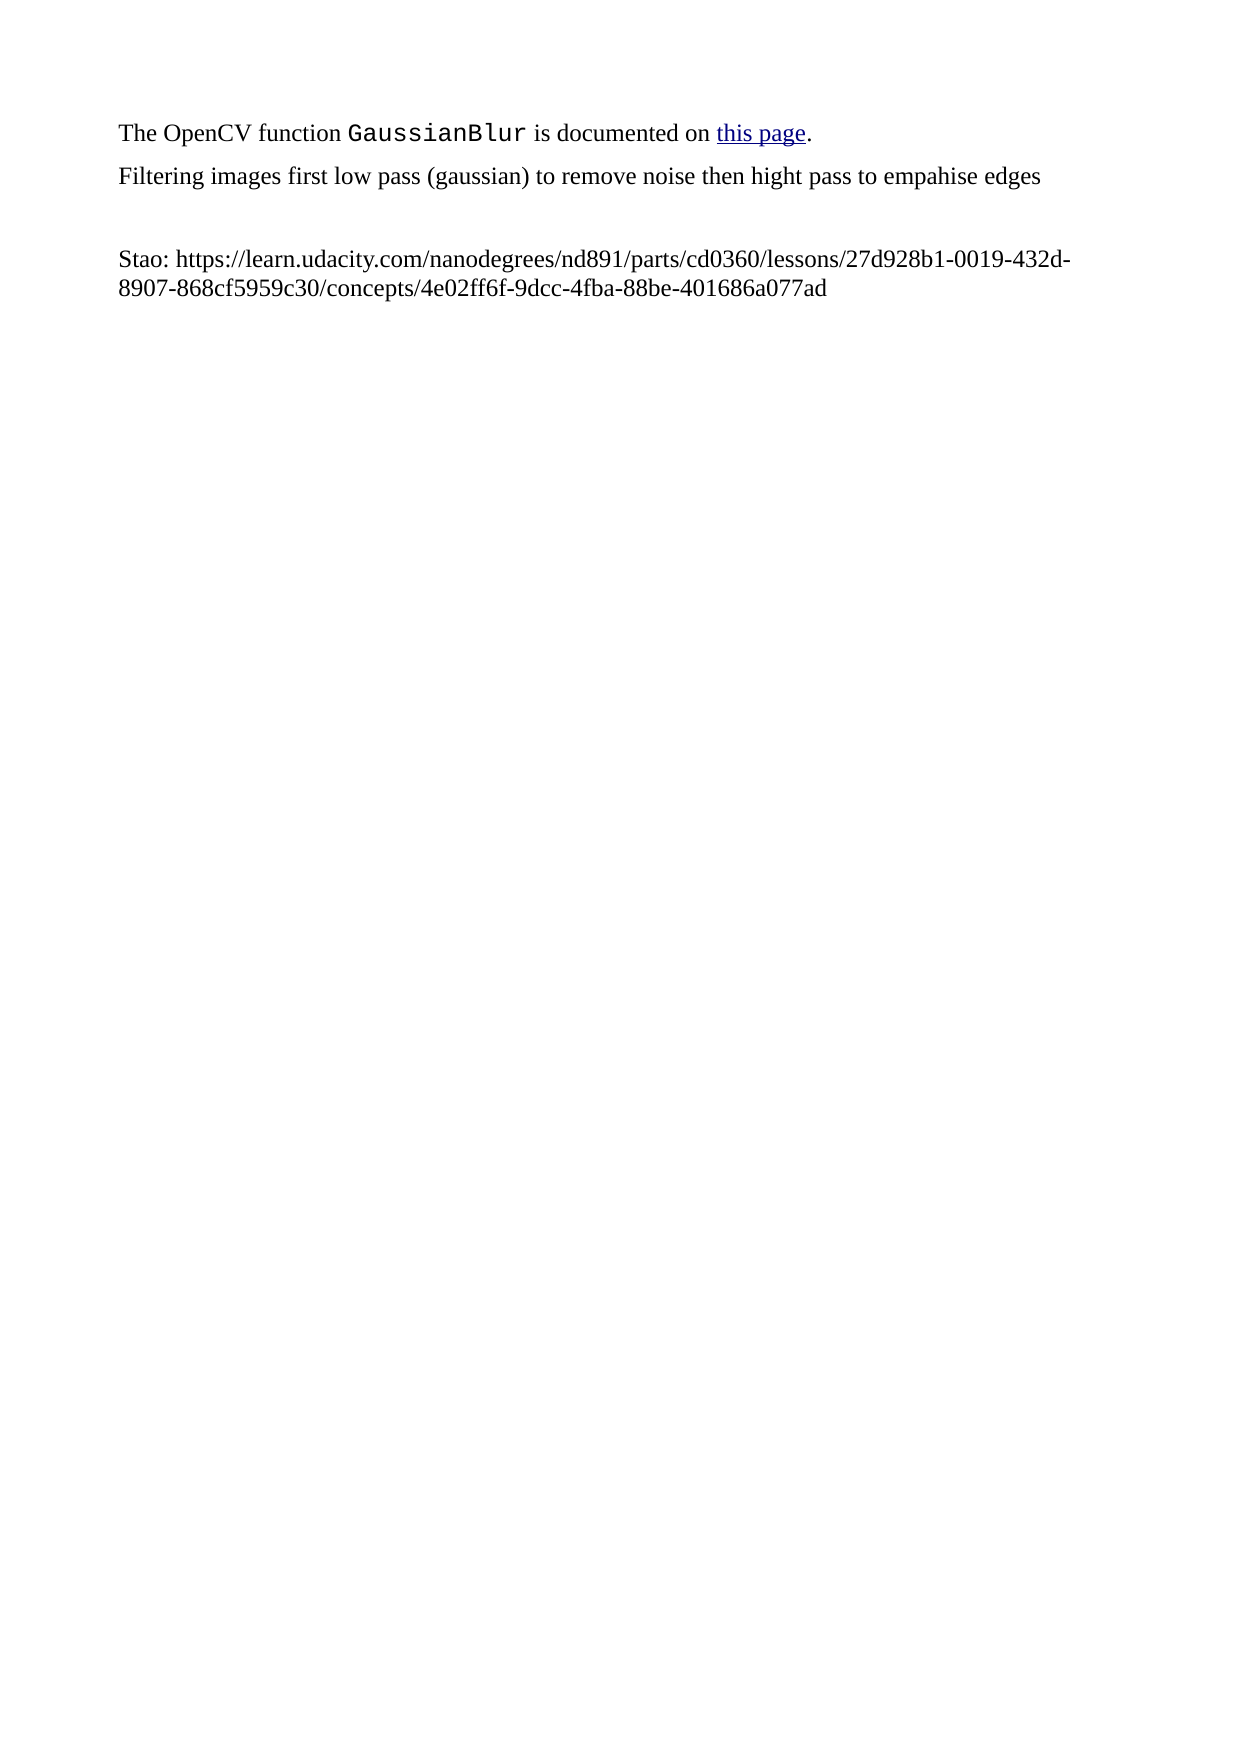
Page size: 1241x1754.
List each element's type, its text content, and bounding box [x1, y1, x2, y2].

text Filtering images first low pass (gaussian) to remove noise then hight pass to empahise edges [118, 161, 1122, 190]
text The OpenCV function GaussianBlur is documented on this page. [118, 118, 1122, 149]
text Stao: https://learn.udacity.com/nanodegrees/nd891/parts/cd0360/lessons/27d928b1-0019-432d-8907-868cf5959c30/concepts/4e02ff6f-9dcc-4fba-88be-401686a077ad [118, 244, 1122, 301]
